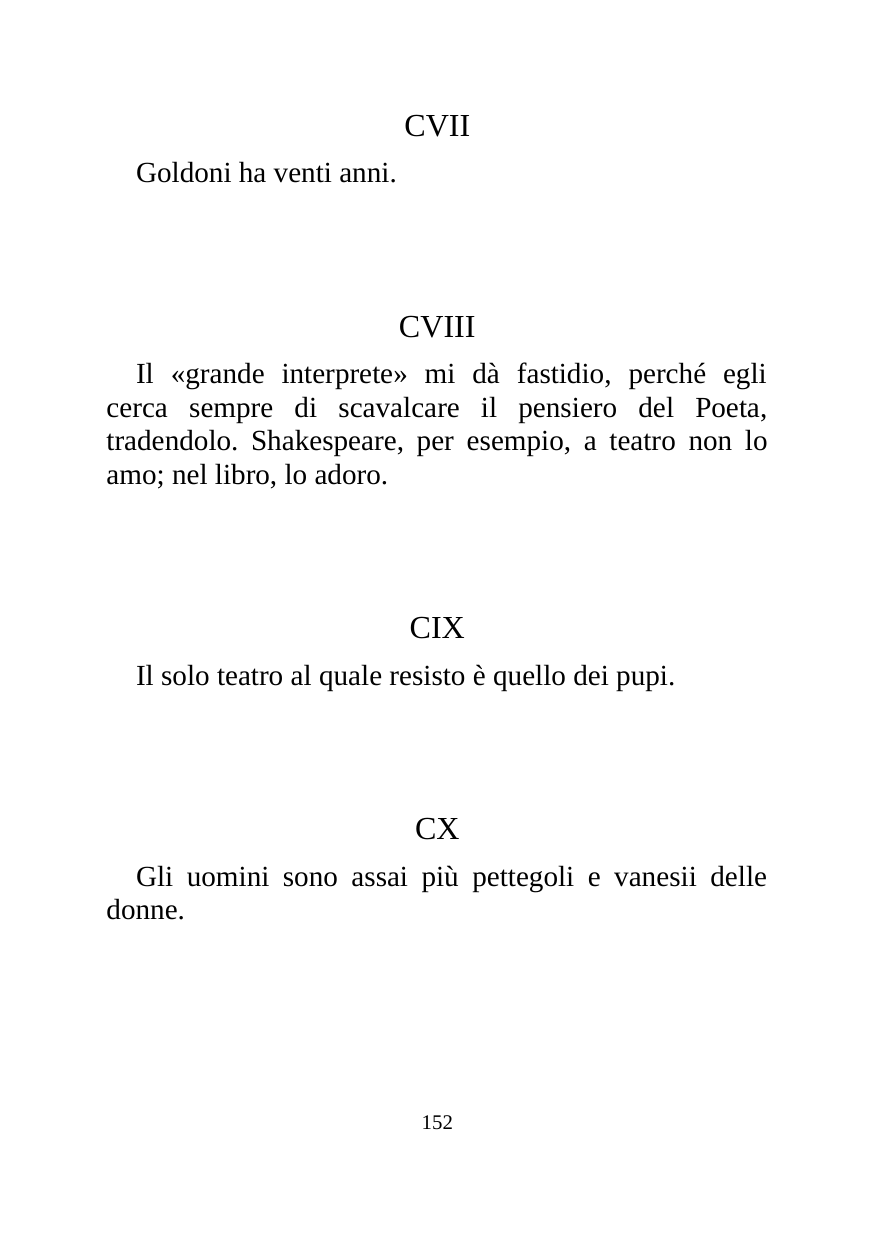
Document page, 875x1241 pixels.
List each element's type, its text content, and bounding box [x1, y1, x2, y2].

subtitle CX [106, 810, 768, 847]
subtitle CIX [106, 609, 768, 646]
subtitle CVIII [106, 307, 768, 344]
text Il solo teatro al quale resisto è quello dei pupi. [106, 658, 768, 692]
text Goldoni ha venti anni. [106, 156, 768, 189]
text Gli uomini sono assai più pettegoli e vanesii delle donne. [106, 859, 768, 926]
subtitle CVII [106, 106, 768, 143]
text Il «grande interprete» mi dà fastidio, perché egli cerca sempre di scavalcare il pensiero del Poeta, tradendolo. Shakespeare, per esempio, a teatro non lo amo; nel libro, lo adoro. [106, 356, 768, 491]
